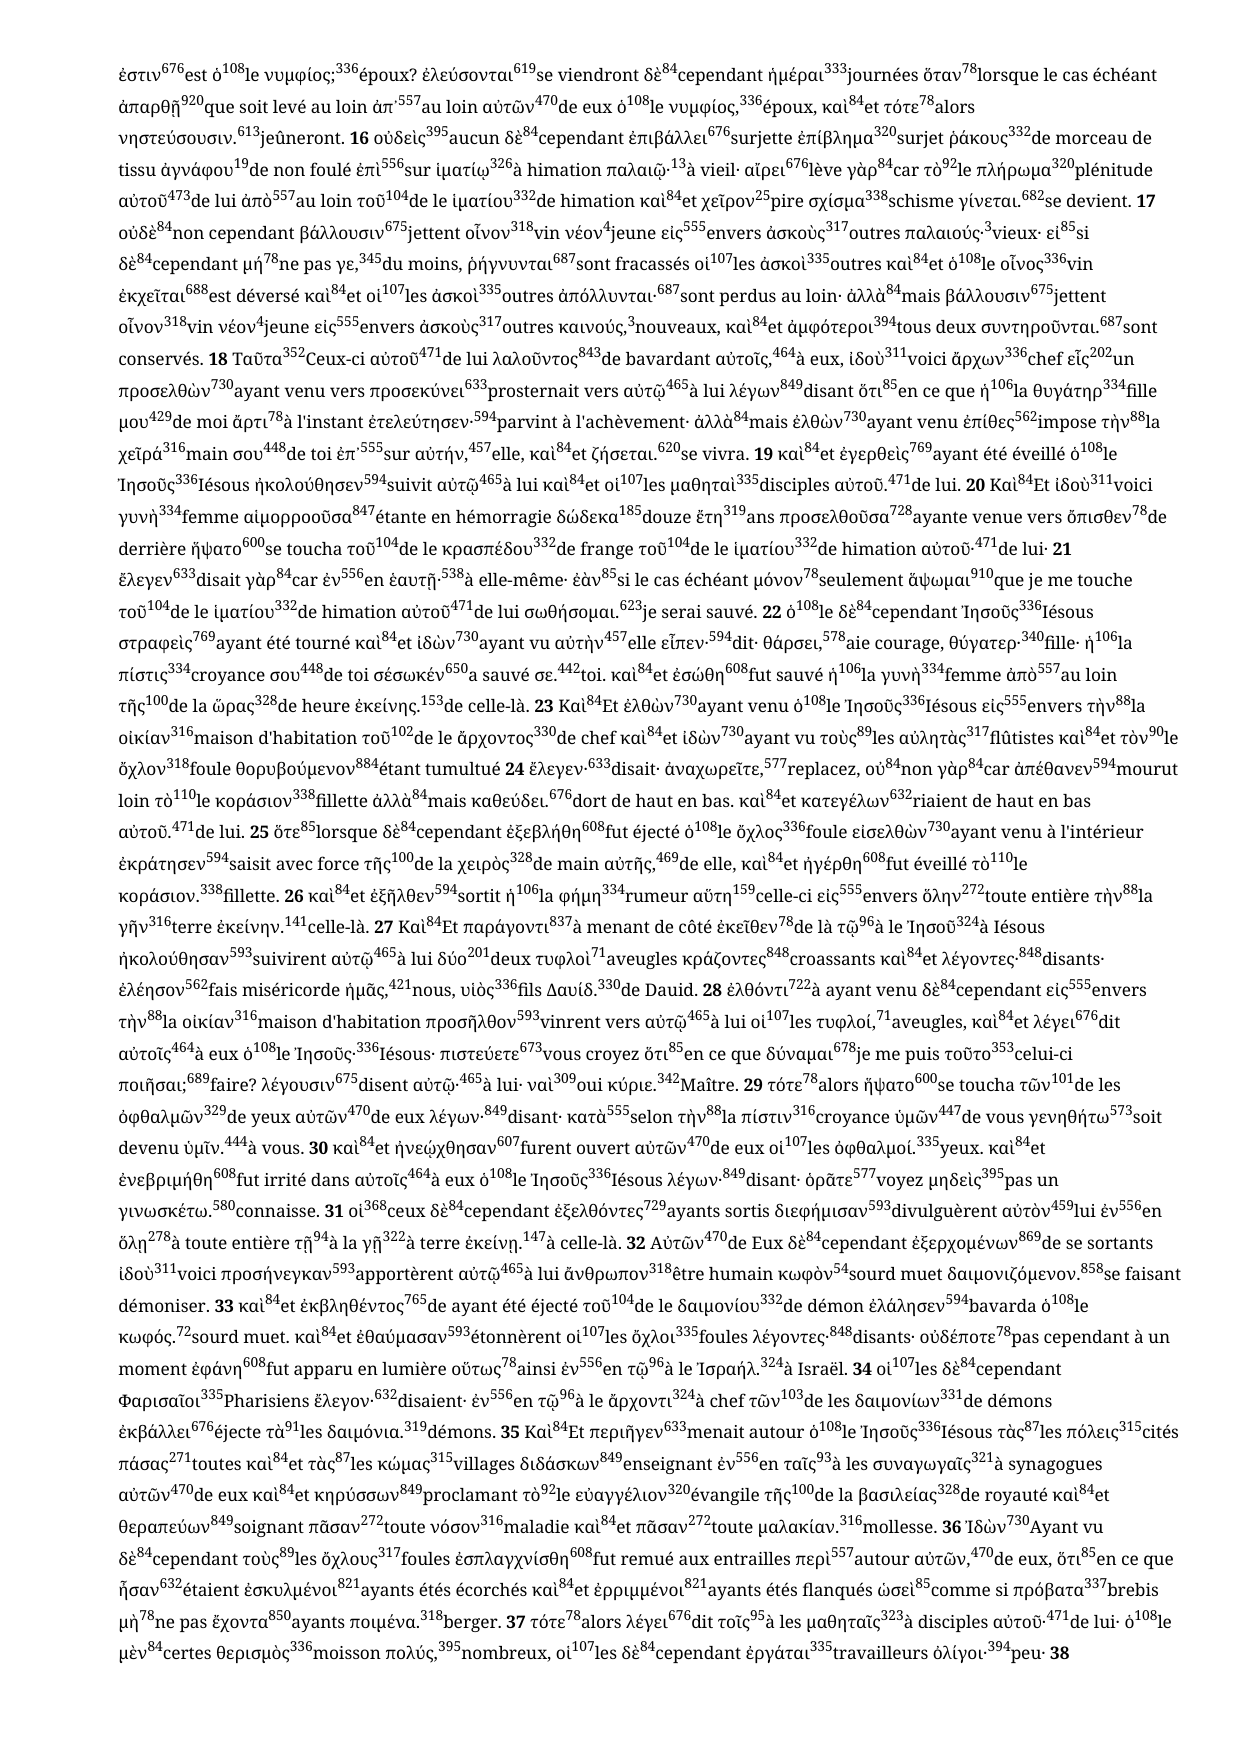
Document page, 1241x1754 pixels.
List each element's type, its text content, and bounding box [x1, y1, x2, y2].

text 1 Καὶ84Et ἐμβὰς730ayant embarqué εἰς555envers πλοῖον320navire διεπέρασεν594traversa καὶ84et ἦλθεν594vint εἰς555envers τὴν248la ἰδίαν118en propre πόλιν.316cité. 2 καὶ84et ἰδοὺ311voici προσέφερον632apportaient αὐτῷ465à lui παραλυτικὸν54paralytique ἐπὶ557sur κλίνης328de lit βεβλημένον.805ayant été jeté. καὶ84et ἰδὼν730ayant vu ὁ108le Ἰησοῦς336Iésous τὴν88la πίστιν316croyance αὐτῶν470de eux εἶπεν594dit τῷ96à le παραλυτικῷ·60à paralytique· θάρσει,578aie courage, τέκνον,344enfant, ἀφίενταί687sont abandonnés σου448de toi αἱ105les ἁμαρτίαι.333péchés. 3 Καὶ84Et ἰδού311voici τινες394des quelconques τῶν101de les γραμματέων329de scribes εἶπον593dirent ἐν556en ἑαυτοῖς·539à eux-mêmes· οὗτος369celui-ci βλασφημεῖ.676blasphème. 4 καὶ84et ἰδὼν730ayant vu ὁ108le Ἰησοῦς336Iésous τὰς87les ἐνθυμήσεις315réflexions en fureurs αὐτῶν470de eux εἶπεν·594dit· ἱνατί78pourquoi ἐνθυμεῖσθε679vous vous réfléchissez en fureur πονηρὰ55méchants ἐν556en ταῖς93à les καρδίαις321à coeurs ὑμῶν;447de vous? 5 τί417quel γάρ84car ἐστιν676est εὐκοπώτερον,50plus facile, εἰπεῖν·689dire· ἀφίενταί687sont abandonnés σου448de toi αἱ105les ἁμαρτίαι,333péchés, ἢ84ou εἰπεῖν·689dire· ἔγειρε578éveille καὶ84et περιπάτει;578piétine autour? 6 ἵνα85afin que δὲ84cependant εἰδῆτε923que vous ayez su ὅτι85en ce que ἐξουσίαν316autorité ἔχει676a ὁ108le υἱὸς336fils τοῦ102de le ἀνθρώπου330de être humain ἐπὶ557sur τῆς100de la γῆς328de terre ἀφιέναι698abandonner ἁμαρτίας315péchés –942– τότε78alors λέγει676dit τῷ96à le παραλυτικῷ·60à paralytique· ἐγερθεὶς769ayant été éveillé ἆρόν562lève σου448de toi τὴν88la κλίνην316lit καὶ84et ὕπαγε578dirige en arrière εἰς555envers τὸν90le οἶκόν318maison σου.448de toi. 7 καὶ84et ἐγερθεὶς769ayant été éveillé ἀπῆλθεν594éloigna εἰς555envers τὸν90le οἶκον318maison αὐτοῦ.471de lui. 8 ἰδόντες729ayants vus δὲ84cependant οἱ107les ὄχλοι335foules ἐφοβήθησαν607furent effrayé καὶ84et ἐδόξασαν593glorifièrent τὸν90le θεὸν318Dieu τὸν487celui δόντα716ayant donné ἐξουσίαν316autorité τοιαύτην141telle τοῖς95à les ἀνθρώποις.323à êtres humains. 9 Καὶ84Et παράγων849menant de côté ὁ108le Ἰησοῦς336Iésous ἐκεῖθεν78de là εἶδεν594vit ἄνθρωπον318être humain καθήμενον858se étant assis ἐπὶ555sur τὸ92le τελώνιον,320bureau de taxes, Μαθθαῖον318Matthaios λεγόμενον,884étant dit, καὶ84et λέγει676dit αὐτῷ·465à lui· ἀκολούθει578suis μοι.425à moi. καὶ84et ἀναστὰς730ayant redressé ἠκολούθησεν594suivit αὐτῷ.465à lui. 10 καὶ84et ἐγένετο600se devint αὐτοῦ471de lui ἀνακειμένου870de se couchant de bas en haut ἐν556en τῇ94à la οἰκίᾳ,322à maison d'habitation, καὶ84et ἰδοὺ311voici πολλοὶ291nombreux τελῶναι335collecteurs de taxes καὶ84et ἁμαρτωλοὶ71pécheurs ἐλθόντες729ayants venus συνανέκειντο638se couchaient de bas en haut ensemble τῷ96à le Ἰησοῦ324à Iésous καὶ84et τοῖς95à les μαθηταῖς323à disciples αὐτοῦ.471de lui. 11 καὶ84et ἰδόντες729ayants vus οἱ107les Φαρισαῖοι335Pharisiens ἔλεγον632disaient τοῖς95à les μαθηταῖς323à disciples αὐτοῦ·471de lui· διὰ555par le fait de τί404quel μετὰ557avec τῶν101de les τελωνῶν329de collecteurs de taxes καὶ84et ἁμαρτωλῶν65de pécheurs ἐσθίει676mange ὁ108le διδάσκαλος336enseignant ὑμῶν;447de vous? 12 Ὁ476Celui δὲ84cependant ἀκούσας730ayant écouté εἶπεν·594dit· οὐ84non χρείαν316besoin ἔχουσιν675ont οἱ368ceux ἰσχύοντες848ayants la ténacité ἰατροῦ330de médecin ἀλλὰ84mais οἱ368ceux κακῶς78malicieusement ἔχοντες.848ayants. 13 πορευθέντες768ayants étés allés δὲ84cependant μάθετε561apprenez τί417quel ἐστιν·676est· ἔλεος320miséricorde θέλω672je veux καὶ84et οὐ78non θυσίαν·316sacrifice· οὐ84non γὰρ84car ἦλθον590je vins καλέσαι689appeler δικαίους53justes ἀλλὰ84mais ἁμαρτωλούς.53pécheurs. 14 Τότε78Alors προσέρχονται681se viennent vers αὐτῷ465à lui οἱ107les μαθηταὶ335disciples Ἰωάννου330de Ioannes λέγοντες·848disants· διὰ555par le fait de τί404quel ἡμεῖς435nous καὶ84et οἱ107les Φαρισαῖοι335Pharisiens νηστεύομεν671nous jeûnons πολλά,379nombreux, οἱ107les δὲ84cependant μαθηταί335disciples σου448de toi οὐ78non νηστεύουσιν;675jeûnent? 15 καὶ84et εἶπεν594dit αὐτοῖς464à eux ὁ108le Ἰησοῦς·336Iésous· μὴ345ne pas δύνανται681se peuvent οἱ107les υἱοὶ335fils τοῦ102de le νυμφῶνος330de épousaille πενθεῖν698endeuiller ἐφ᾽555sur ὅσον487autant lequel μετ᾽557avec αὐτῶν470de eux ἐστιν676est ὁ108le νυμφίος;336époux? ἐλεύσονται619se viendront δὲ84cependant ἡμέραι333journées ὅταν78lorsque le cas échéant ἀπαρθῇ920que soit levé au loin ἀπ᾽557au loin αὐτῶν470de eux ὁ108le νυμφίος,336époux, καὶ84et τότε78alors νηστεύσουσιν.613jeûneront. 16 οὐδεὶς395aucun δὲ84cependant ἐπιβάλλει676surjette ἐπίβλημα320surjet ῥάκους332de morceau de tissu ἀγνάφου19de non foulé ἐπὶ556sur ἱματίῳ326à himation παλαιῷ·13à vieil· αἴρει676lève γὰρ84car τὸ92le πλήρωμα320plénitude αὐτοῦ473de lui ἀπὸ557au loin τοῦ104de le ἱματίου332de himation καὶ84et χεῖρον25pire σχίσμα338schisme γίνεται.682se devient. 17 οὐδὲ84non cependant βάλλουσιν675jettent οἶνον318vin νέον4jeune εἰς555envers ἀσκοὺς317outres παλαιούς·3vieux· εἰ85si δὲ84cependant μή78ne pas γε,345du moins, ῥήγνυνται687sont fracassés οἱ107les ἀσκοὶ335outres καὶ84et ὁ108le οἶνος336vin ἐκχεῖται688est déversé καὶ84et οἱ107les ἀσκοὶ335outres ἀπόλλυνται·687sont perdus au loin· ἀλλὰ84mais βάλλουσιν675jettent οἶνον318vin νέον4jeune εἰς555envers ἀσκοὺς317outres καινούς,3nouveaux, καὶ84et ἀμφότεροι394tous deux συντηροῦνται.687sont conservés. 18 Ταῦτα352Ceux-ci αὐτοῦ471de lui λαλοῦντος843de bavardant αὐτοῖς,464à eux, ἰδοὺ311voici ἄρχων336chef εἷς202un προσελθὼν730ayant venu vers προσεκύνει633prosternait vers αὐτῷ465à lui λέγων849disant ὅτι85en ce que ἡ106la θυγάτηρ334fille μου429de moi ἄρτι78à l'instant ἐτελεύτησεν·594parvint à l'achèvement· ἀλλὰ84mais ἐλθὼν730ayant venu ἐπίθες562impose τὴν88la χεῖρά316main σου448de toi ἐπ᾽555sur αὐτήν,457elle, καὶ84et ζήσεται.620se vivra. 19 καὶ84et ἐγερθεὶς769ayant été éveillé ὁ108le Ἰησοῦς336Iésous ἠκολούθησεν594suivit αὐτῷ465à lui καὶ84et οἱ107les μαθηταὶ335disciples αὐτοῦ.471de lui. 20 Καὶ84Et ἰδοὺ311voici γυνὴ334femme αἱμορροοῦσα847étante en hémorragie δώδεκα185douze ἔτη319ans προσελθοῦσα728ayante venue vers ὄπισθεν78de derrière ἥψατο600se toucha τοῦ104de le κρασπέδου332de frange τοῦ104de le ἱματίου332de himation αὐτοῦ·471de lui· 21 ἔλεγεν633disait γὰρ84car ἐν556en ἑαυτῇ·538à elle-même· ἐὰν85si le cas échéant μόνον78seulement ἅψωμαι910que je me touche τοῦ104de le ἱματίου332de himation αὐτοῦ471de lui σωθήσομαι.623je serai sauvé. 22 ὁ108le δὲ84cependant Ἰησοῦς336Iésous στραφεὶς769ayant été tourné καὶ84et ἰδὼν730ayant vu αὐτὴν457elle εἶπεν·594dit· θάρσει,578aie courage, θύγατερ·340fille· ἡ106la πίστις334croyance σου448de toi σέσωκέν650a sauvé σε.442toi. καὶ84et ἐσώθη608fut sauvé ἡ106la γυνὴ334femme ἀπὸ557au loin τῆς100de la ὥρας328de heure ἐκείνης.153de celle-là. 23 Καὶ84Et ἐλθὼν730ayant venu ὁ108le Ἰησοῦς336Iésous εἰς555envers τὴν88la οἰκίαν316maison d'habitation τοῦ102de le ἄρχοντος330de chef καὶ84et ἰδὼν730ayant vu τοὺς89les αὐλητὰς317flûtistes καὶ84et τὸν90le ὄχλον318foule θορυβούμενον884étant tumultué 24 ἔλεγεν·633disait· ἀναχωρεῖτε,577replacez, οὐ84non γὰρ84car ἀπέθανεν594mourut loin τὸ110le κοράσιον338fillette ἀλλὰ84mais καθεύδει.676dort de haut en bas. καὶ84et κατεγέλων632riaient de haut en bas αὐτοῦ.471de lui. 25 ὅτε85lorsque δὲ84cependant ἐξεβλήθη608fut éjecté ὁ108le ὄχλος336foule εἰσελθὼν730ayant venu à l'intérieur ἐκράτησεν594saisit avec force τῆς100de la χειρὸς328de main αὐτῆς,469de elle, καὶ84et ἠγέρθη608fut éveillé τὸ110le κοράσιον.338fillette. 26 καὶ84et ἐξῆλθεν594sortit ἡ106la φήμη334rumeur αὕτη159celle-ci εἰς555envers ὅλην272toute entière τὴν88la γῆν316terre ἐκείνην.141celle-là. 27 Καὶ84Et παράγοντι837à menant de côté ἐκεῖθεν78de là τῷ96à le Ἰησοῦ324à Iésous ἠκολούθησαν593suivirent αὐτῷ465à lui δύο201deux τυφλοὶ71aveugles κράζοντες848croassants καὶ84et λέγοντες·848disants· ἐλέησον562fais miséricorde ἡμᾶς,421nous, υἱὸς336fils Δαυίδ.330de Dauid. 28 ἐλθόντι722à ayant venu δὲ84cependant εἰς555envers τὴν88la οἰκίαν316maison d'habitation προσῆλθον593vinrent vers αὐτῷ465à lui οἱ107les τυφλοί,71aveugles, καὶ84et λέγει676dit αὐτοῖς464à eux ὁ108le Ἰησοῦς·336Iésous· πιστεύετε673vous croyez ὅτι85en ce que δύναμαι678je me puis τοῦτο353celui-ci ποιῆσαι;689faire? λέγουσιν675disent αὐτῷ·465à lui· ναὶ309oui κύριε.342Maître. 29 τότε78alors ἥψατο600se toucha τῶν101de les ὀφθαλμῶν329de yeux αὐτῶν470de eux λέγων·849disant· κατὰ555selon τὴν88la πίστιν316croyance ὑμῶν447de vous γενηθήτω573soit devenu ὑμῖν.444à vous. 30 καὶ84et ἠνεῴχθησαν607furent ouvert αὐτῶν470de eux οἱ107les ὀφθαλμοί.335yeux. καὶ84et ἐνεβριμήθη608fut irrité dans αὐτοῖς464à eux ὁ108le Ἰησοῦς336Iésous λέγων·849disant· ὁρᾶτε577voyez μηδεὶς395pas un γινωσκέτω.580connaisse. 31 οἱ368ceux δὲ84cependant ἐξελθόντες729ayants sortis διεφήμισαν593divulguèrent αὐτὸν459lui ἐν556en ὅλῃ278à toute entière τῇ94à la γῇ322à terre ἐκείνῃ.147à celle-là. 32 Αὐτῶν470de Eux δὲ84cependant ἐξερχομένων869de se sortants ἰδοὺ311voici προσήνεγκαν593apportèrent αὐτῷ465à lui ἄνθρωπον318être humain κωφὸν54sourd muet δαιμονιζόμενον.858se faisant démoniser. 33 καὶ84et ἐκβληθέντος765de ayant été éjecté τοῦ104de le δαιμονίου332de démon ἐλάλησεν594bavarda ὁ108le κωφός.72sourd muet. καὶ84et ἐθαύμασαν593étonnèrent οἱ107les ὄχλοι335foules λέγοντες·848disants· οὐδέποτε78pas cependant à un moment ἐφάνη608fut apparu en lumière οὕτως78ainsi ἐν556en τῷ96à le Ἰσραήλ.324à Israël. 34 οἱ107les δὲ84cependant Φαρισαῖοι335Pharisiens ἔλεγον·632disaient· ἐν556en τῷ96à le ἄρχοντι324à chef τῶν103de les δαιμονίων331de démons ἐκβάλλει676éjecte τὰ91les δαιμόνια.319démons. 35 Καὶ84Et περιῆγεν633menait autour ὁ108le Ἰησοῦς336Iésous τὰς87les πόλεις315cités πάσας271toutes καὶ84et τὰς87les κώμας315villages διδάσκων849enseignant ἐν556en ταῖς93à les συναγωγαῖς321à synagogues αὐτῶν470de eux καὶ84et κηρύσσων849proclamant τὸ92le εὐαγγέλιον320évangile τῆς100de la βασιλείας328de royauté καὶ84et θεραπεύων849soignant πᾶσαν272toute νόσον316maladie καὶ84et πᾶσαν272toute μαλακίαν.316mollesse. 36 Ἰδὼν730Ayant vu δὲ84cependant τοὺς89les ὄχλους317foules ἐσπλαγχνίσθη608fut remué aux entrailles περὶ557autour αὐτῶν,470de eux, ὅτι85en ce que ἦσαν632étaient ἐσκυλμένοι821ayants étés écorchés καὶ84et ἐρριμμένοι821ayants étés flanqués ὡσεὶ85comme si πρόβατα337brebis μὴ78ne pas ἔχοντα850ayants ποιμένα.318berger. 37 τότε78alors λέγει676dit τοῖς95à les μαθηταῖς323à disciples αὐτοῦ·471de lui· ὁ108le μὲν84certes θερισμὸς336moisson πολύς,395nombreux, οἱ107les δὲ84cependant ἐργάται335travailleurs ὀλίγοι·394peu· 38 δεήθητε570soyez attachés de lien οὖν84donc τοῦ102de le κυρίου330de Maître τοῦ102de le θερισμοῦ330de moisson ὅπως85de telle manière que ἐκβάλῃ908que éjecte ἐργάτας317travailleurs εἰς555envers τὸν90le θερισμὸν318moisson αὐτοῦ.471de lui. [118, 59, 1181, 1665]
